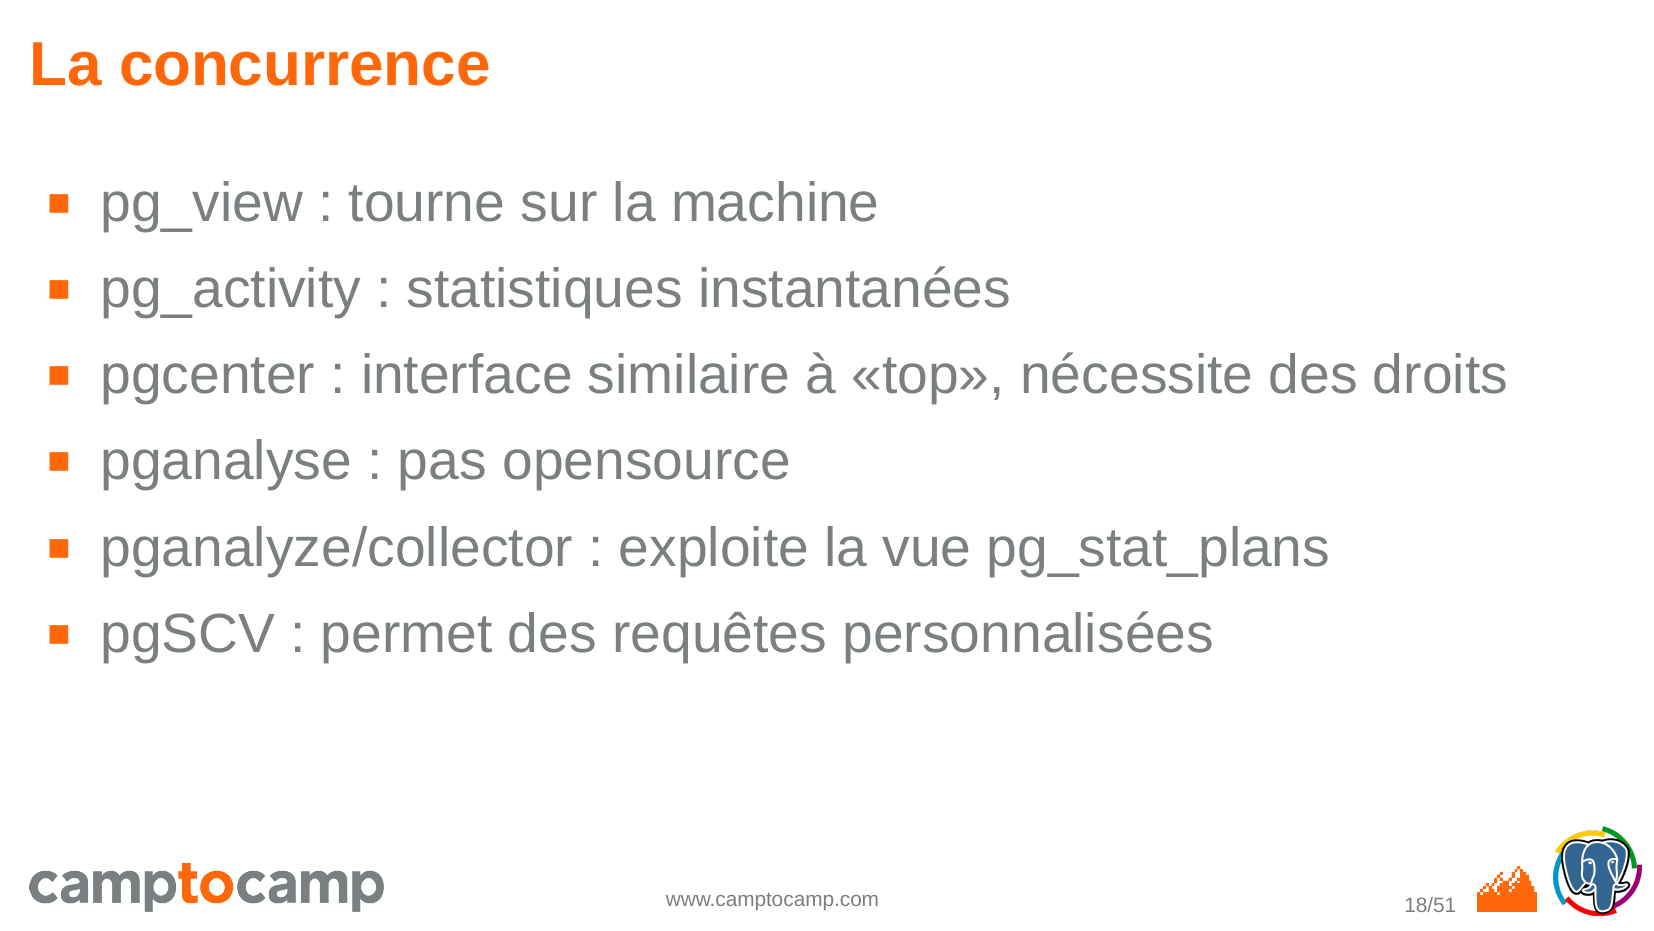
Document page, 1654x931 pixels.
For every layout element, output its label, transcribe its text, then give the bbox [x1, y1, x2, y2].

title La concurrence [29, 29, 1625, 156]
list pg_view : tourne sur la machine pg_activity : statistiques instantanées pgcenter : interface similaire à «top», nécessite des droits pganalyse : pas opensource pganalyze/collector : exploite la vue pg_stat_plans pgSCV : permet des requêtes personnalisées [29, 171, 1625, 827]
picture [1553, 826, 1642, 916]
picture [29, 863, 384, 912]
picture [1477, 866, 1537, 912]
